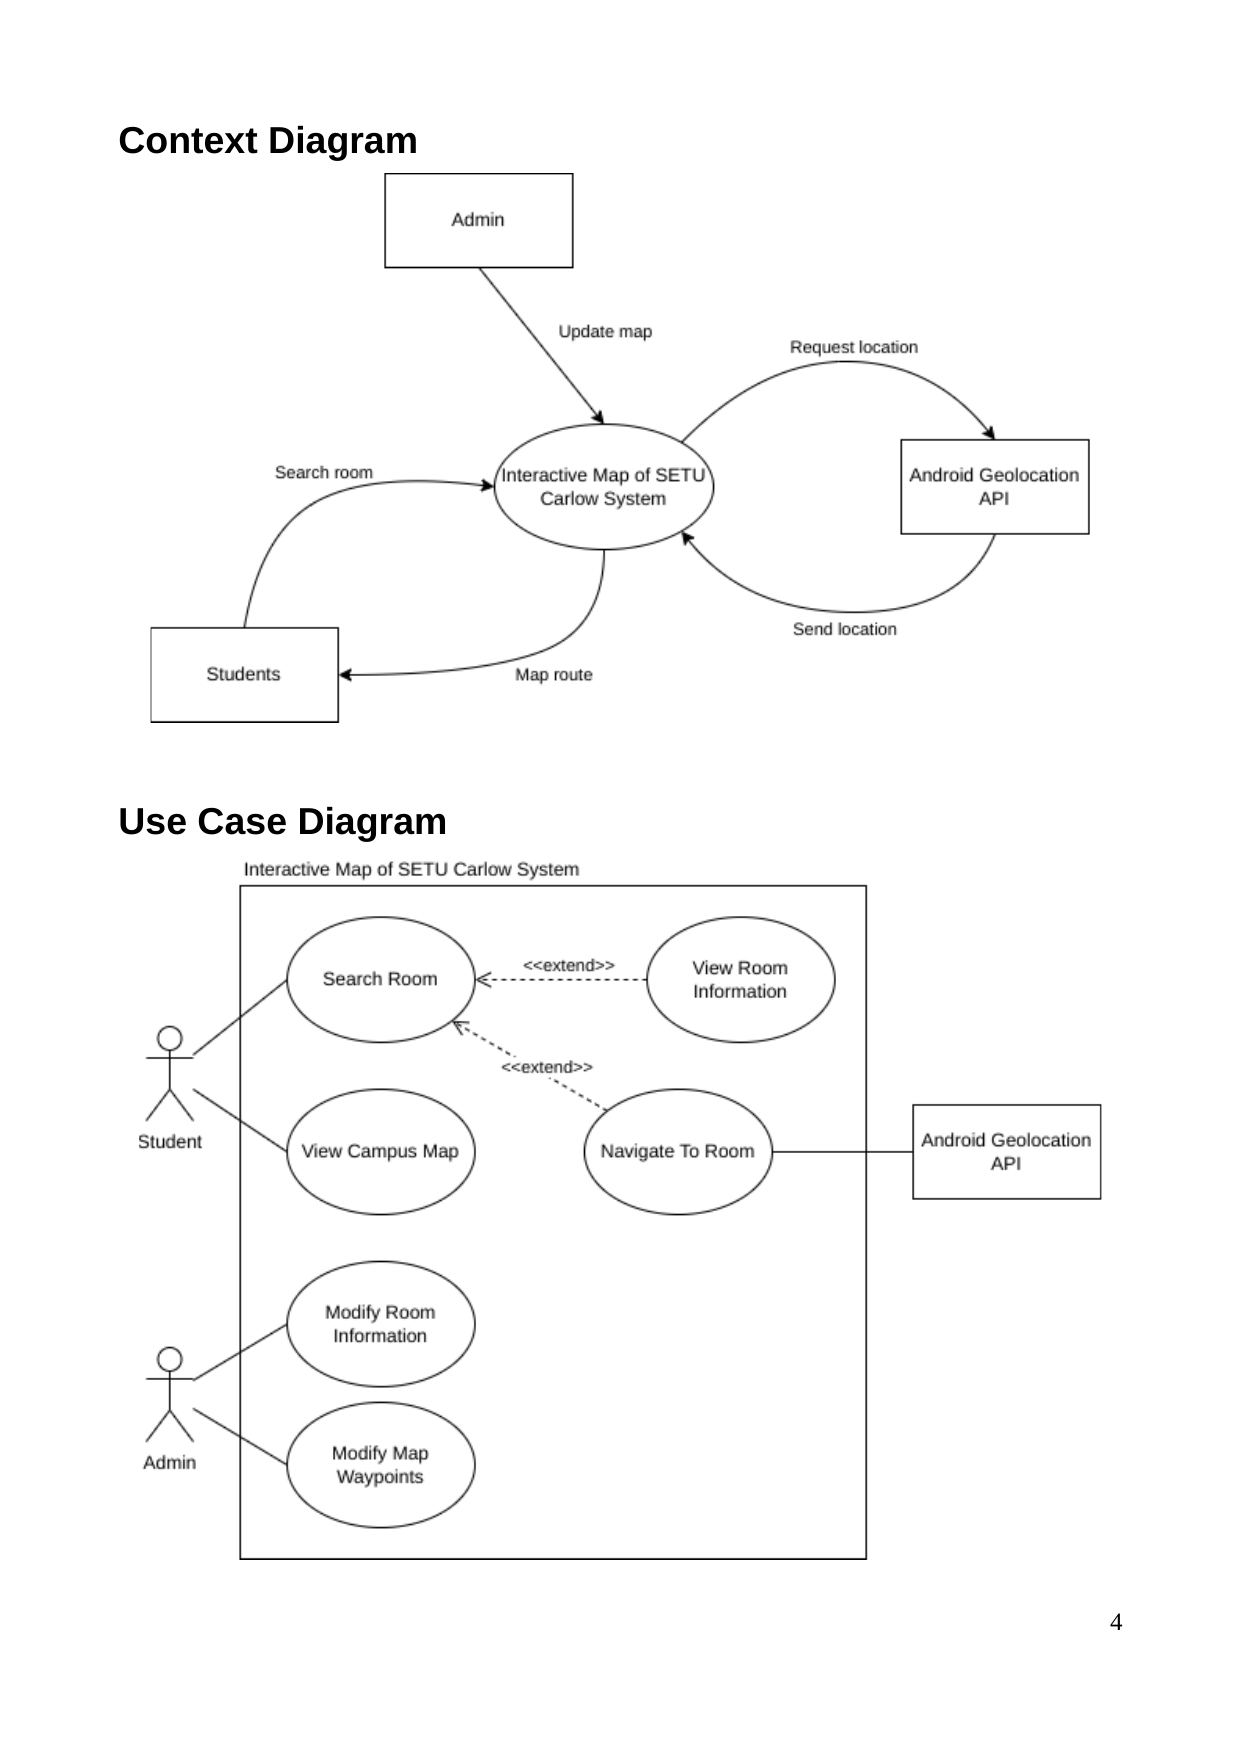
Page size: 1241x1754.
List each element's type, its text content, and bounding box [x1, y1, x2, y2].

picture [138, 854, 1102, 1560]
subtitle Context Diagram [118, 118, 1122, 161]
subtitle Use Case Diagram [118, 799, 1122, 842]
picture [150, 173, 1090, 723]
